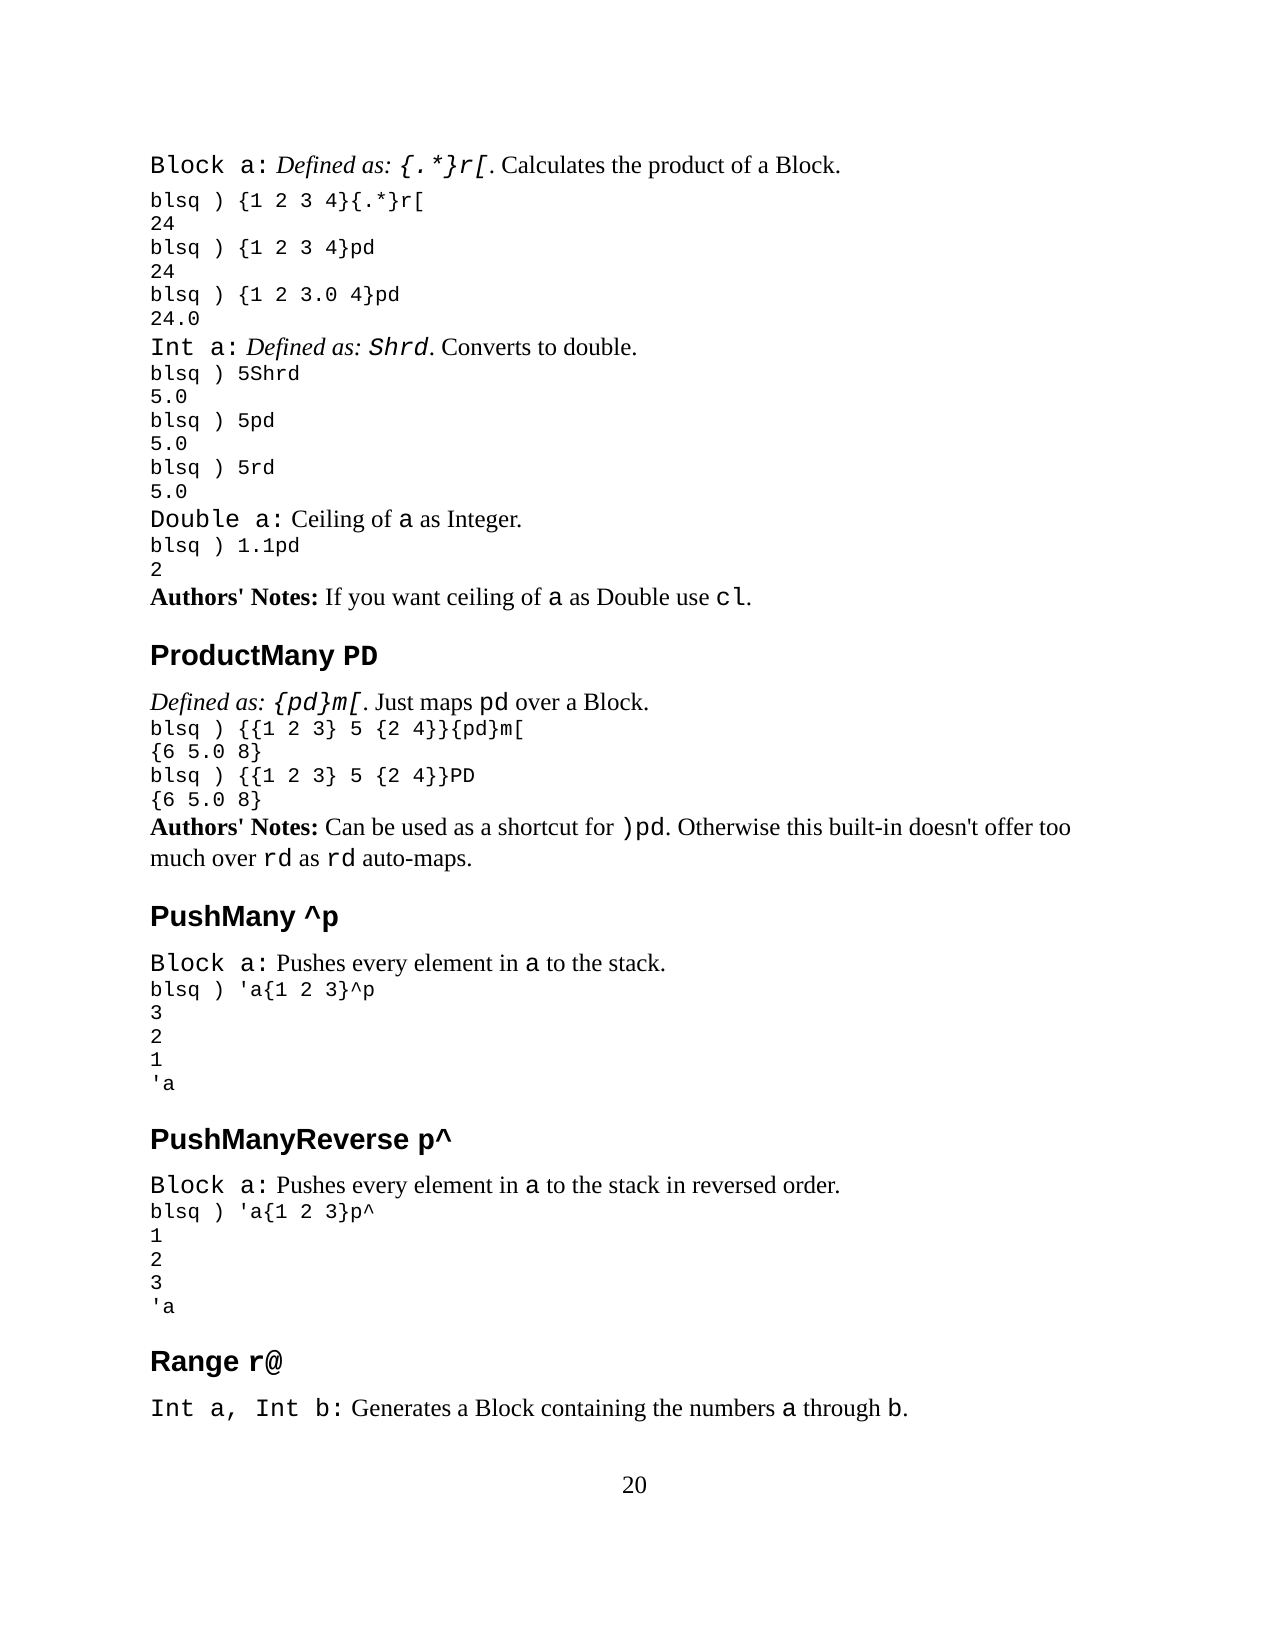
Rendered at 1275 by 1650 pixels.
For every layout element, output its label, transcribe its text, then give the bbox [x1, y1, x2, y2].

text Authors' Notes: Can be used as a shortcut for )pd. Otherwise this built-in doesn't offer too much over rd as rd auto-maps. [150, 812, 1125, 874]
subtitle ProductMany PD [150, 638, 1125, 674]
text blsq ) 'a{1 2 3}p^ [150, 1201, 1125, 1225]
text blsq ) {1 2 3 4}pd [150, 237, 1125, 261]
subtitle Range r@ [150, 1344, 1125, 1381]
text 2 [150, 1248, 1125, 1272]
text blsq ) 5Shrd [150, 362, 1125, 386]
text 24 [150, 213, 1125, 237]
text Int a: Defined as: Shrd. Converts to double. [150, 332, 1125, 362]
text Block a: Pushes every element in a to the stack in reversed order. [150, 1170, 1125, 1201]
text Double a: Ceiling of a as Integer. [150, 504, 1125, 535]
text Authors' Notes: If you want ceiling of a as Double use cl. [150, 582, 1125, 613]
text blsq ) 1.1pd [150, 535, 1125, 559]
text 2 [150, 559, 1125, 582]
text blsq ) {1 2 3 4}{.*}r[ [150, 190, 1125, 213]
text 'a [150, 1073, 1125, 1097]
text blsq ) 5pd [150, 410, 1125, 433]
text 3 [150, 1272, 1125, 1296]
text Block a: Defined as: {.*}r[. Calculates the product of a Block. [150, 150, 1125, 181]
text 5.0 [150, 386, 1125, 410]
text 24.0 [150, 308, 1125, 332]
subtitle PushManyReverse p^ [150, 1122, 1125, 1158]
text blsq ) 'a{1 2 3}^p [150, 978, 1125, 1002]
text 1 [150, 1225, 1125, 1248]
text Int a, Int b: Generates a Block containing the numbers a through b. [150, 1393, 1125, 1424]
text Block a: Pushes every element in a to the stack. [150, 948, 1125, 978]
subtitle PushMany ^p [150, 899, 1125, 935]
text blsq ) 5rd [150, 457, 1125, 481]
text 24 [150, 261, 1125, 284]
text blsq ) {{1 2 3} 5 {2 4}}{pd}m[ [150, 718, 1125, 741]
text 5.0 [150, 433, 1125, 457]
text {6 5.0 8} [150, 741, 1125, 765]
text blsq ) {{1 2 3} 5 {2 4}}PD [150, 765, 1125, 789]
text 2 [150, 1026, 1125, 1049]
text 3 [150, 1002, 1125, 1026]
text blsq ) {1 2 3.0 4}pd [150, 284, 1125, 308]
text 5.0 [150, 481, 1125, 504]
text 'a [150, 1296, 1125, 1319]
text {6 5.0 8} [150, 789, 1125, 812]
text 1 [150, 1049, 1125, 1073]
text Defined as: {pd}m[. Just maps pd over a Block. [150, 687, 1125, 718]
